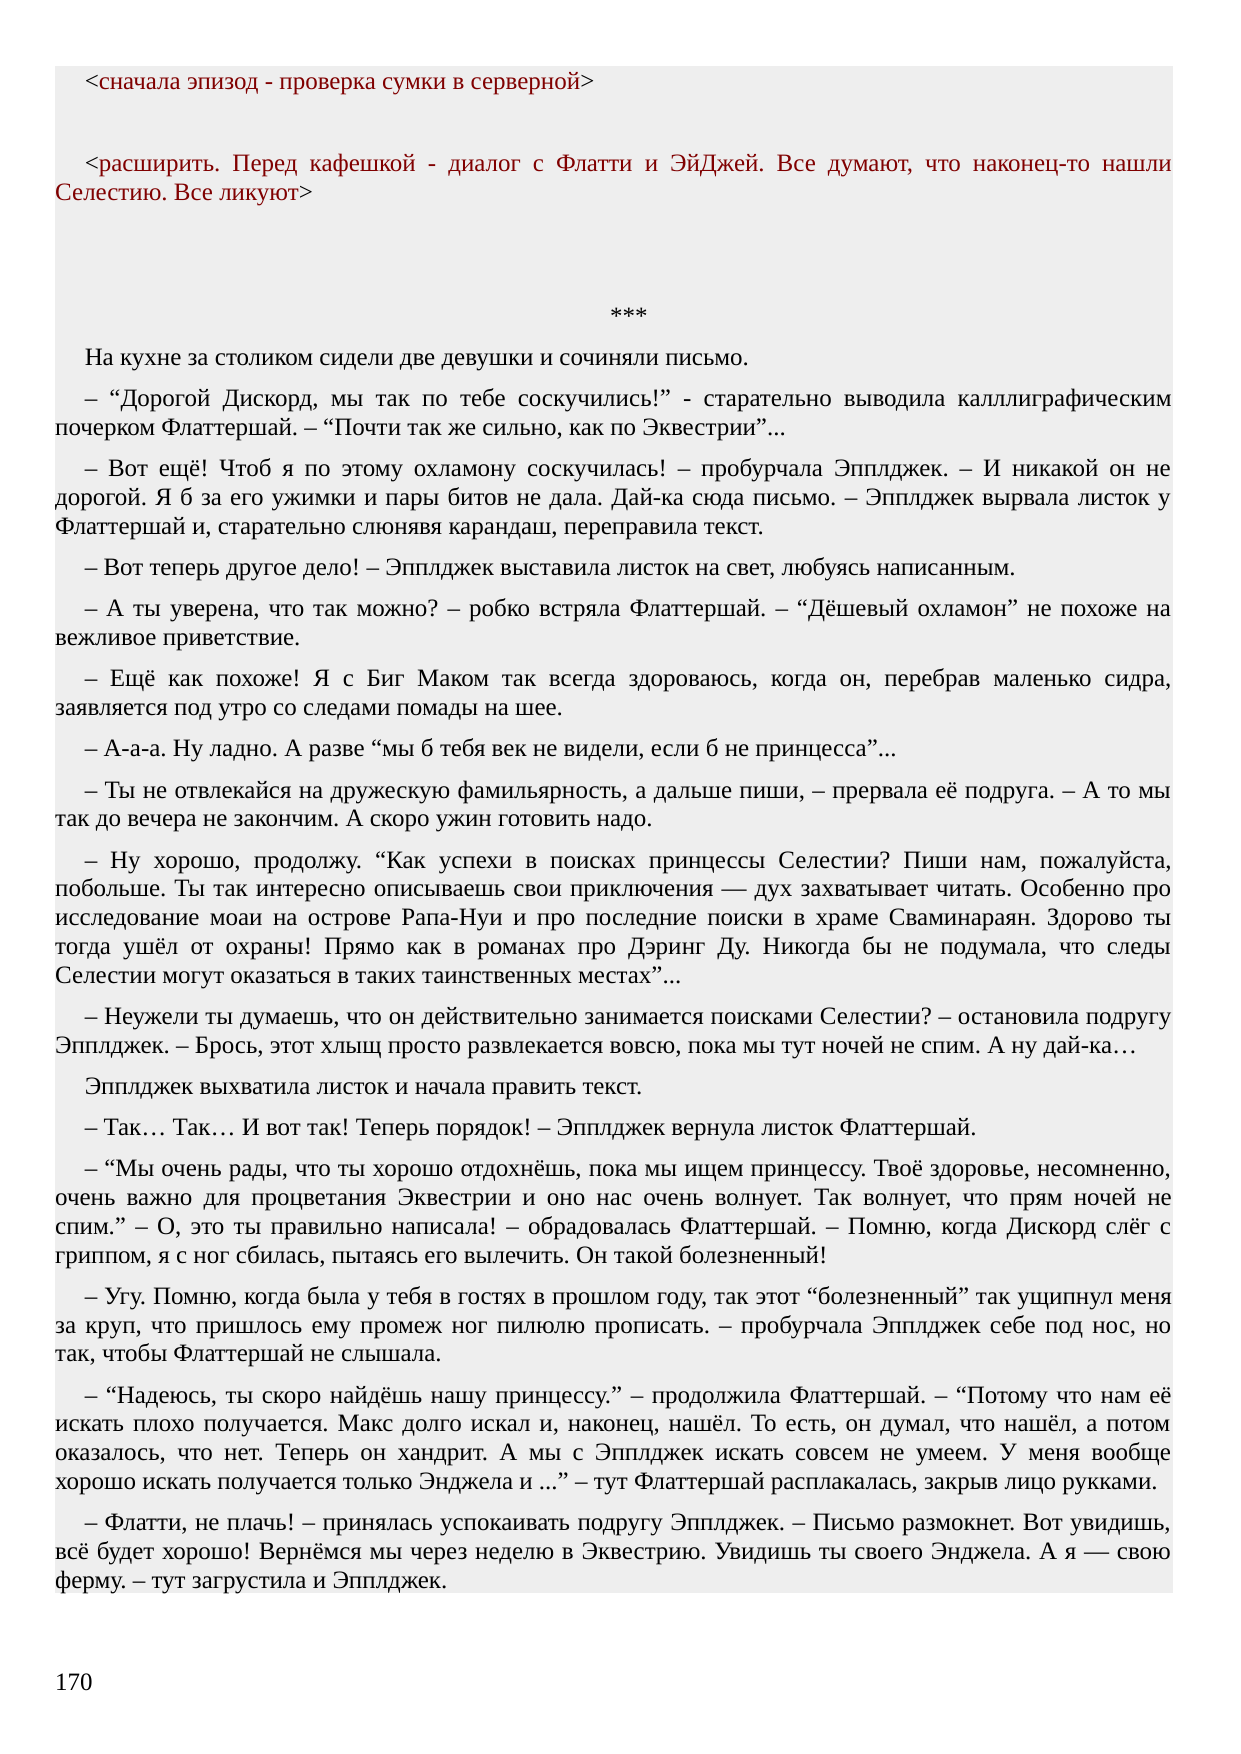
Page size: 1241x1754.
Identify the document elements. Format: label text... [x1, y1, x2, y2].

text <сначала эпизод - проверка сумки в серверной> [55, 66, 1173, 95]
text – Так… Так… И вот так! Теперь порядок! – Эпплджек вернула листок Флаттершай. [55, 1112, 1173, 1141]
text На кухне за столиком сидели две девушки и сочиняли письмо. [55, 342, 1173, 371]
text – Вот теперь другое дело! – Эпплджек выставила листок на свет, любуясь написанным. [55, 552, 1173, 581]
text – Вот ещё! Чтоб я по этому охламону соскучилась! – пробурчала Эпплджек. – И никакой он не дорогой. Я б за его ужимки и пары битов не дала. Дай-ка сюда письмо. – Эпплджек вырвала листок у Флаттершай и, старательно слюнявя карандаш, переправила текст. [55, 453, 1173, 540]
text – Флатти, не плачь! – принялась успокаивать подругу Эпплджек. – Письмо размокнет. Вот увидишь, всё будет хорошо! Вернёмся мы через неделю в Эквестрию. Увидишь ты своего Энджела. А я — свою ферму. – тут загрустила и Эпплджек. [55, 1507, 1173, 1593]
text – Ещё как похоже! Я с Биг Маком так всегда здороваюсь, когда он, перебрав маленько сидра, заявляется под утро со следами помады на шее. [55, 663, 1173, 721]
text <расширить. Перед кафешкой - диалог с Флатти и ЭйДжей. Все думают, что наконец-то нашли Селестию. Все ликуют> [55, 148, 1173, 206]
text – А-а-а. Ну ладно. А разве “мы б тебя век не видели, если б не принцесса”... [55, 733, 1173, 762]
text – Угу. Помню, когда была у тебя в гостях в прошлом году, так этот “болезненный” так ущипнул меня за круп, что пришлось ему промеж ног пилюлю прописать. – пробурчала Эпплджек себе под нос, но так, чтобы Флаттершай не слышала. [55, 1281, 1173, 1367]
text – “Надеюсь, ты скоро найдёшь нашу принцессу.” – продолжила Флаттершай. – “Потому что нам её искать плохо получается. Макс долго искал и, наконец, нашёл. То есть, он думал, что нашёл, а потом оказалось, что нет. Теперь он хандрит. А мы с Эпплджек искать совсем не умеем. У меня вообще хорошо искать получается только Энджела и ...” – тут Флаттершай расплакалась, закрыв лицо рукками. [55, 1380, 1173, 1495]
text Эпплджек выхватила листок и начала править текст. [55, 1071, 1173, 1100]
text – Ты не отвлекайся на дружескую фамильярность, а дальше пиши, – прервала её подруга. – А то мы так до вечера не закончим. А скоро ужин готовить надо. [55, 775, 1173, 832]
text *** [55, 301, 1173, 330]
text – А ты уверена, что так можно? – робко встряла Флаттершай. – “Дёшевый охламон” не похоже на вежливое приветствие. [55, 593, 1173, 651]
text – Ну хорошо, продолжу. “Как успехи в поисках принцессы Селестии? Пиши нам, пожалуйста, побольше. Ты так интересно описываешь свои приключения — дух захватывает читать. Особенно про исследование моаи на острове Рапа-Нуи и про последние поиски в храме Сваминараян. Здорово ты тогда ушёл от охраны! Прямо как в романах про Дэринг Ду. Никогда бы не подумала, что следы Селестии могут оказаться в таких таинственных местах”... [55, 845, 1173, 988]
text – “Дорогой Дискорд, мы так по тебе соскучились!” - старательно выводила калллиграфическим почерком Флаттершай. – “Почти так же сильно, как по Эквестрии”... [55, 383, 1173, 441]
text – Неужели ты думаешь, что он действительно занимается поисками Селестии? – остановила подругу Эпплджек. – Брось, этот хлыщ просто развлекается вовсю, пока мы тут ночей не спим. А ну дай-ка… [55, 1001, 1173, 1058]
text – “Мы очень рады, что ты хорошо отдохнёшь, пока мы ищем принцессу. Твоё здоровье, несомненно, очень важно для процветания Эквестрии и оно нас очень волнует. Так волнует, что прям ночей не спим.” – О, это ты правильно написала! – обрадовалась Флаттершай. – Помню, когда Дискорд слёг с гриппом, я с ног сбилась, пытаясь его вылечить. Он такой болезненный! [55, 1153, 1173, 1268]
